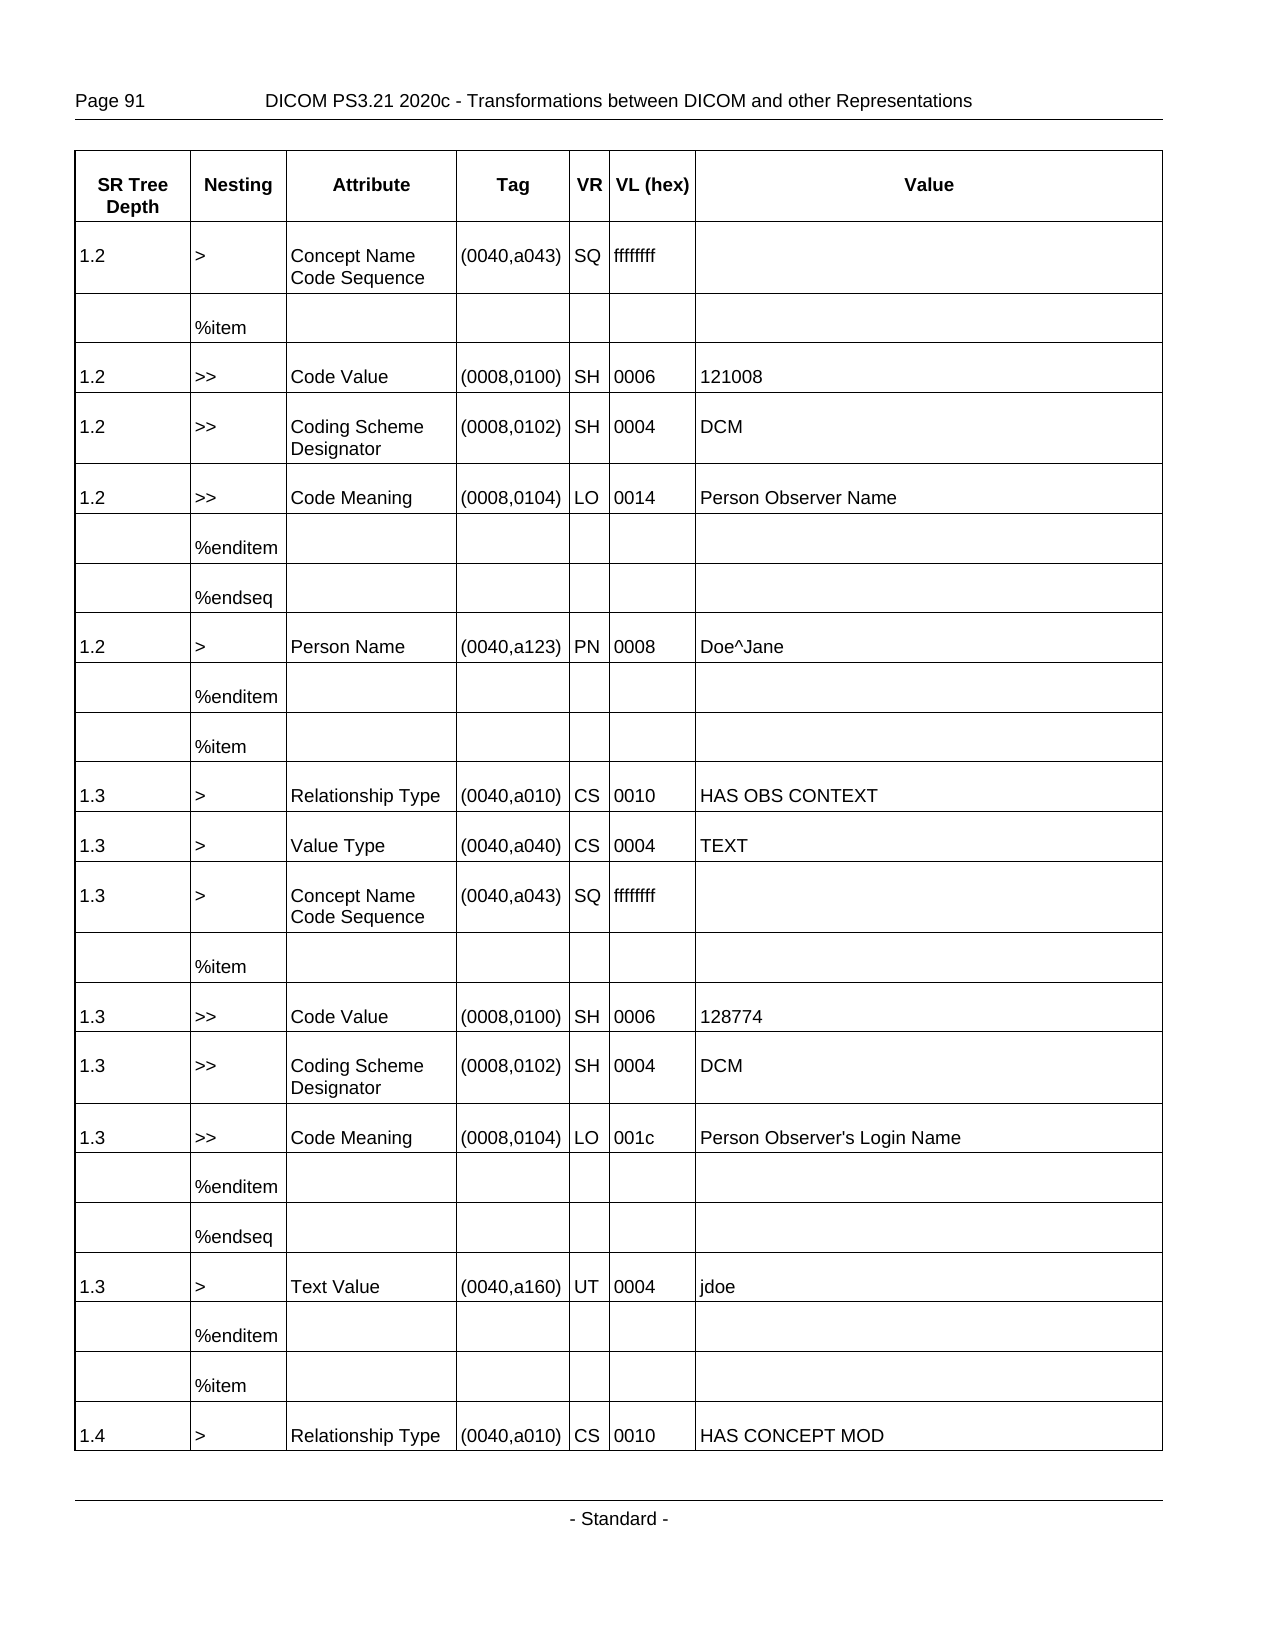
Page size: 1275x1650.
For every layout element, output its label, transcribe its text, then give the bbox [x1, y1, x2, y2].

table_cell Person Observer's Login Name [696, 1104, 1162, 1152]
table_cell > [191, 762, 286, 811]
table_cell %enditem [191, 663, 286, 712]
table_cell Concept Name Code Sequence [287, 222, 456, 292]
table_cell ffffffff [610, 862, 695, 932]
table_cell jdoe [696, 1253, 1162, 1301]
table_cell (0008,0104) [457, 464, 569, 513]
table_cell (0040,a040) [457, 812, 569, 861]
table_cell [610, 1203, 695, 1252]
table_cell SQ [570, 862, 609, 932]
table_cell [76, 1153, 190, 1202]
table_cell [287, 1203, 456, 1252]
table_cell Code Meaning [287, 1104, 456, 1152]
table_cell (0040,a043) [457, 222, 569, 292]
table_cell [570, 514, 609, 562]
table_cell 0006 [610, 983, 695, 1031]
table_cell [457, 663, 569, 712]
table_cell HAS CONCEPT MOD [696, 1402, 1162, 1450]
table_cell [610, 713, 695, 761]
table_cell [287, 933, 456, 982]
table_cell > [191, 1253, 286, 1301]
table_cell [457, 1153, 569, 1202]
table_cell 1.2 [76, 343, 190, 392]
table_cell Doe^Jane [696, 613, 1162, 662]
table_cell %endseq [191, 564, 286, 612]
table_cell [76, 294, 190, 342]
table_cell [457, 514, 569, 562]
table_header Tag [457, 151, 569, 221]
table_cell [287, 1352, 456, 1401]
table_cell 1.2 [76, 613, 190, 662]
table_cell 1.4 [76, 1402, 190, 1450]
table_cell (0040,a010) [457, 762, 569, 811]
table_cell [610, 294, 695, 342]
table_cell 0010 [610, 1402, 695, 1450]
table_cell [696, 294, 1162, 342]
table_cell %enditem [191, 1302, 286, 1351]
table_cell 1.3 [76, 762, 190, 811]
table_cell [570, 933, 609, 982]
table_cell 0006 [610, 343, 695, 392]
table_cell [696, 862, 1162, 932]
table_cell [570, 564, 609, 612]
table_cell (0008,0102) [457, 1032, 569, 1102]
table_cell > [191, 613, 286, 662]
table_cell [610, 514, 695, 562]
table_cell (0040,a043) [457, 862, 569, 932]
table_cell [76, 663, 190, 712]
table_cell >> [191, 464, 286, 513]
table_cell 0014 [610, 464, 695, 513]
table_cell [76, 514, 190, 562]
table_cell %enditem [191, 514, 286, 562]
table_cell SH [570, 1032, 609, 1102]
table_cell LO [570, 1104, 609, 1152]
table_cell 1.2 [76, 464, 190, 513]
table_cell DCM [696, 1032, 1162, 1102]
table_cell (0008,0104) [457, 1104, 569, 1152]
table_cell 1.2 [76, 393, 190, 463]
table_cell LO [570, 464, 609, 513]
table_cell [610, 564, 695, 612]
table_cell >> [191, 1032, 286, 1102]
table_cell [287, 564, 456, 612]
table_cell [76, 933, 190, 982]
table_cell DCM [696, 393, 1162, 463]
table_header VR [570, 151, 609, 221]
table_cell [76, 564, 190, 612]
table_cell 1.3 [76, 1253, 190, 1301]
table_cell [570, 663, 609, 712]
table_cell [570, 713, 609, 761]
table_cell 001c [610, 1104, 695, 1152]
table_cell %item [191, 933, 286, 982]
table_cell >> [191, 1104, 286, 1152]
table_cell [696, 222, 1162, 292]
table_cell (0008,0102) [457, 393, 569, 463]
table_cell Code Meaning [287, 464, 456, 513]
table_cell [696, 1203, 1162, 1252]
table_cell [696, 933, 1162, 982]
table_cell Relationship Type [287, 1402, 456, 1450]
table_cell SH [570, 983, 609, 1031]
table_cell [457, 713, 569, 761]
table_cell 0004 [610, 1253, 695, 1301]
table_cell %item [191, 1352, 286, 1401]
table_cell 1.3 [76, 1104, 190, 1152]
table_cell 128774 [696, 983, 1162, 1031]
table_cell > [191, 222, 286, 292]
table_cell PN [570, 613, 609, 662]
table_cell 0008 [610, 613, 695, 662]
table_cell [287, 514, 456, 562]
table_cell TEXT [696, 812, 1162, 861]
table_cell [457, 1302, 569, 1351]
table_cell 0010 [610, 762, 695, 811]
table_cell 1.3 [76, 1032, 190, 1102]
table_cell 0004 [610, 393, 695, 463]
table_cell [457, 1203, 569, 1252]
table_cell HAS OBS CONTEXT [696, 762, 1162, 811]
table_cell CS [570, 762, 609, 811]
table_cell %endseq [191, 1203, 286, 1252]
table_cell [696, 663, 1162, 712]
table_cell [76, 1302, 190, 1351]
table_cell [696, 514, 1162, 562]
table_cell [696, 713, 1162, 761]
table_cell [570, 1203, 609, 1252]
table_cell [457, 564, 569, 612]
table_cell [696, 1352, 1162, 1401]
table_cell 0004 [610, 812, 695, 861]
table_cell Code Value [287, 983, 456, 1031]
table_cell [457, 933, 569, 982]
table_cell [287, 1153, 456, 1202]
table_cell [287, 1302, 456, 1351]
table_cell %item [191, 713, 286, 761]
table_cell > [191, 1402, 286, 1450]
table_cell [696, 1302, 1162, 1351]
table_cell Code Value [287, 343, 456, 392]
table_cell (0040,a160) [457, 1253, 569, 1301]
table_cell >> [191, 343, 286, 392]
table_cell [570, 1302, 609, 1351]
table_cell SH [570, 343, 609, 392]
table_header VL (hex) [610, 151, 695, 221]
table_cell Coding Scheme Designator [287, 393, 456, 463]
table_cell [570, 1352, 609, 1401]
table_cell 1.3 [76, 983, 190, 1031]
table_cell > [191, 862, 286, 932]
table_cell Text Value [287, 1253, 456, 1301]
table_cell %enditem [191, 1153, 286, 1202]
table_cell Value Type [287, 812, 456, 861]
table_cell [457, 1352, 569, 1401]
table_cell (0008,0100) [457, 983, 569, 1031]
table_cell 0004 [610, 1032, 695, 1102]
table_cell [76, 1203, 190, 1252]
table_cell ffffffff [610, 222, 695, 292]
table_cell (0040,a010) [457, 1402, 569, 1450]
table_cell [610, 663, 695, 712]
table_cell 1.3 [76, 862, 190, 932]
table_cell 1.2 [76, 222, 190, 292]
table_cell UT [570, 1253, 609, 1301]
table_cell Concept Name Code Sequence [287, 862, 456, 932]
table_cell [696, 1153, 1162, 1202]
table_cell [76, 713, 190, 761]
table_cell [76, 1352, 190, 1401]
table_cell [287, 663, 456, 712]
table_cell Coding Scheme Designator [287, 1032, 456, 1102]
table_cell [610, 1302, 695, 1351]
table_cell [696, 564, 1162, 612]
table_cell [610, 1153, 695, 1202]
table_header Attribute [287, 151, 456, 221]
table_cell Person Name [287, 613, 456, 662]
table_cell [287, 713, 456, 761]
table_cell 121008 [696, 343, 1162, 392]
table_cell CS [570, 812, 609, 861]
table_cell >> [191, 393, 286, 463]
table_cell Person Observer Name [696, 464, 1162, 513]
table_cell SQ [570, 222, 609, 292]
table_cell 1.3 [76, 812, 190, 861]
table_cell SH [570, 393, 609, 463]
table_cell (0040,a123) [457, 613, 569, 662]
table_cell [570, 294, 609, 342]
table_header Nesting [191, 151, 286, 221]
table_cell %item [191, 294, 286, 342]
table_cell >> [191, 983, 286, 1031]
table_cell [570, 1153, 609, 1202]
table_cell Relationship Type [287, 762, 456, 811]
table_header Value [696, 151, 1162, 221]
table_cell [287, 294, 456, 342]
table_cell [457, 294, 569, 342]
table_header SR Tree Depth [76, 151, 190, 221]
table_cell > [191, 812, 286, 861]
table_cell (0008,0100) [457, 343, 569, 392]
table_cell [610, 933, 695, 982]
table_cell CS [570, 1402, 609, 1450]
table_cell [610, 1352, 695, 1401]
